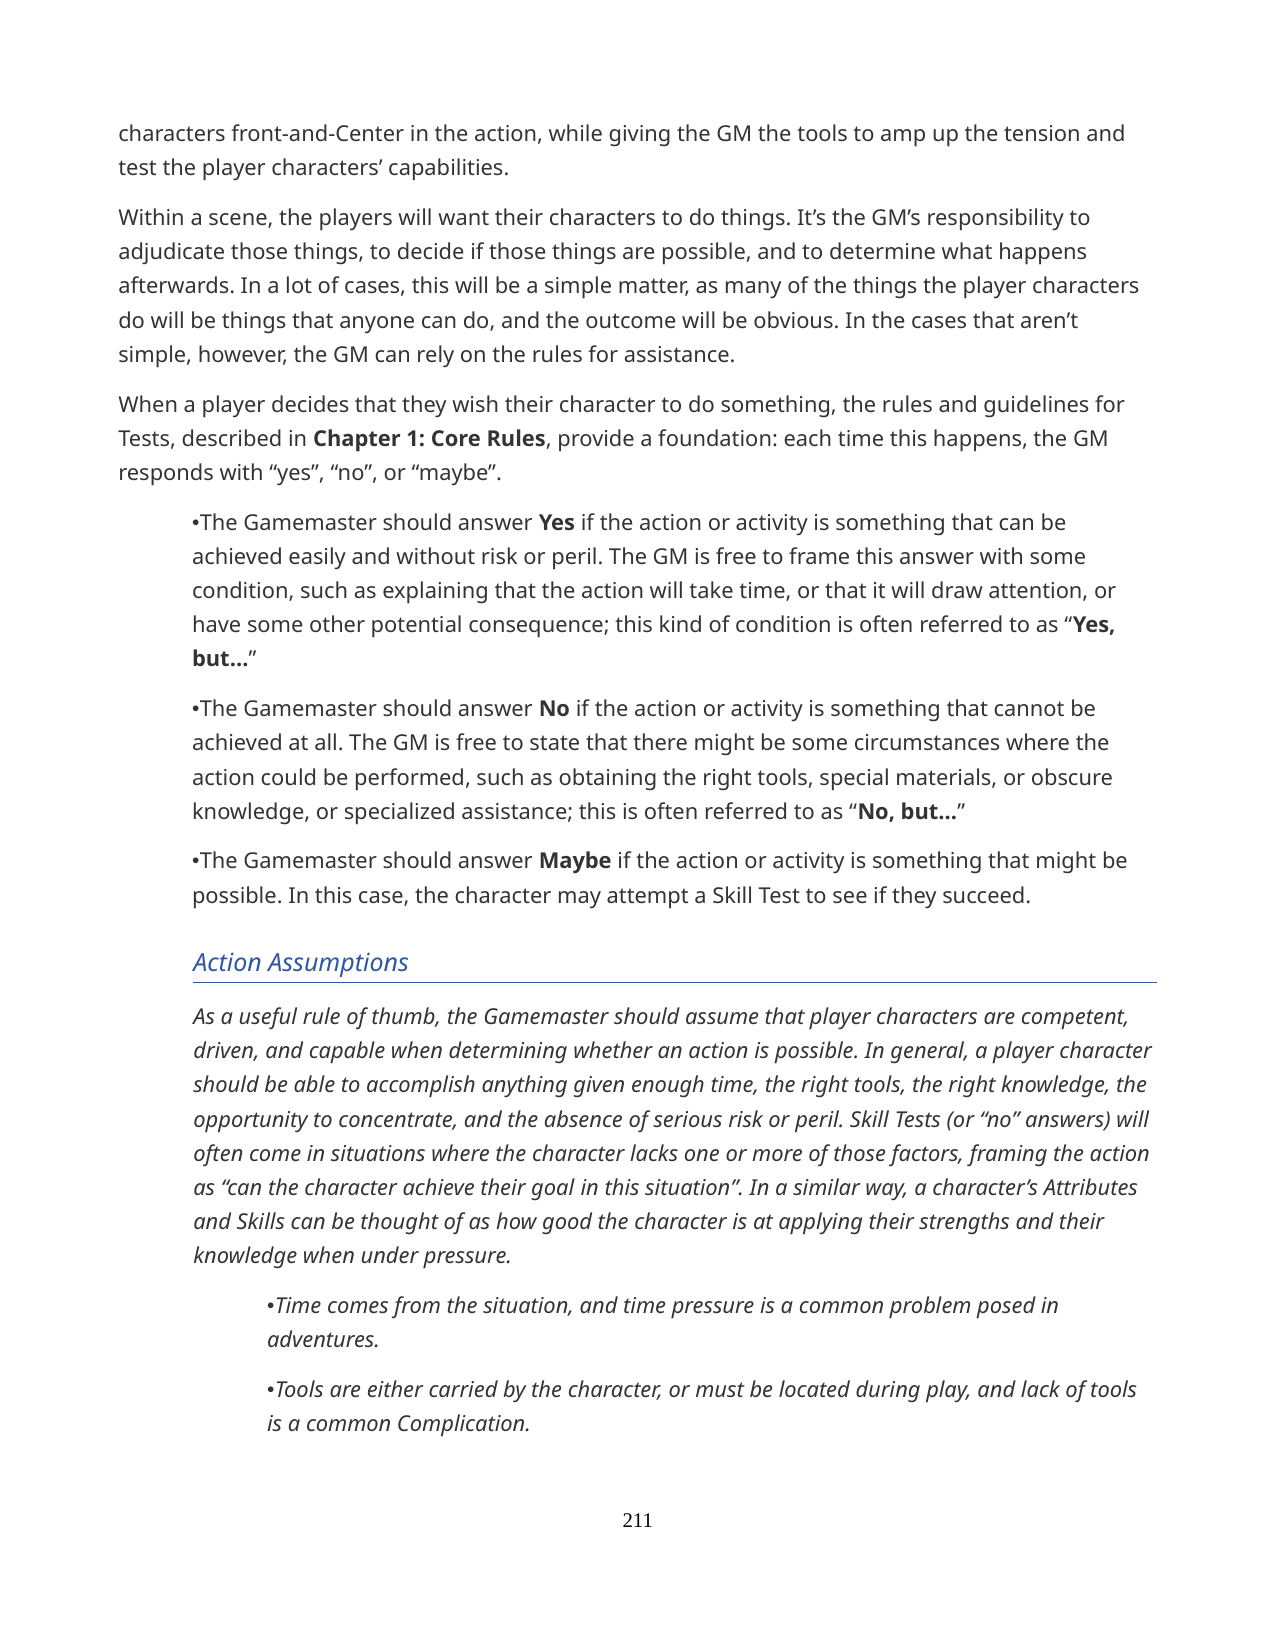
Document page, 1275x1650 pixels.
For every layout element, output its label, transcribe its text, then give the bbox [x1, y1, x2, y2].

text As a useful rule of thumb, the Gamemaster should assume that player characters are competent, driven, and capable when determining whether an action is possible. In general, a player character should be able to accomplish anything given enough time, the right tools, the right knowledge, the opportunity to concentrate, and the absence of serious risk or peril. Skill Tests (or “no” answers) will often come in situations where the character lacks one or more of those factors, framing the action as “can the character achieve their goal in this situation”. In a similar way, a character’s Attributes and Skills can be thought of as how good the character is at applying their strengths and their knowledge when under pressure. [193, 1001, 1157, 1270]
list Time comes from the situation, and time pressure is a common problem posed in adventures. [193, 1290, 1157, 1354]
text When a player decides that they wish their character to do something, the rules and guidelines for Tests, described in Chapter 1: Core Rules, provide a foundation: each time this happens, the GM responds with “yes”, “no”, or “maybe”. [118, 388, 1157, 487]
subtitle Action Assumptions [193, 945, 1157, 982]
list The Gamemaster should answer Maybe if the action or activity is something that might be possible. In this case, the character may attempt a Skill Test to see if they succeed. [118, 845, 1157, 909]
list Tools are either carried by the character, or must be located during play, and lack of tools is a common Complication. [193, 1374, 1157, 1438]
list The Gamemaster should answer Yes if the action or activity is something that can be achieved easily and without risk or peril. The GM is free to frame this answer with some condition, such as explaining that the action will take time, or that it will draw attention, or have some other potential consequence; this kind of condition is often referred to as “Yes, but…” [118, 507, 1157, 673]
text characters front-and-Center in the action, while giving the GM the tools to amp up the tension and test the player characters’ capabilities. [118, 118, 1157, 182]
text Within a scene, the players will want their characters to do things. It’s the GM’s responsibility to adjudicate those things, to decide if those things are possible, and to determine what happens afterwards. In a lot of cases, this will be a simple matter, as many of the things the player characters do will be things that anyone can do, and the outcome will be obvious. In the cases that aren’t simple, however, the GM can rely on the rules for assistance. [118, 202, 1157, 368]
list The Gamemaster should answer No if the action or activity is something that cannot be achieved at all. The GM is free to state that there might be some circumstances where the action could be performed, such as obtaining the right tools, special materials, or obscure knowledge, or specialized assistance; this is often referred to as “No, but…” [118, 693, 1157, 825]
